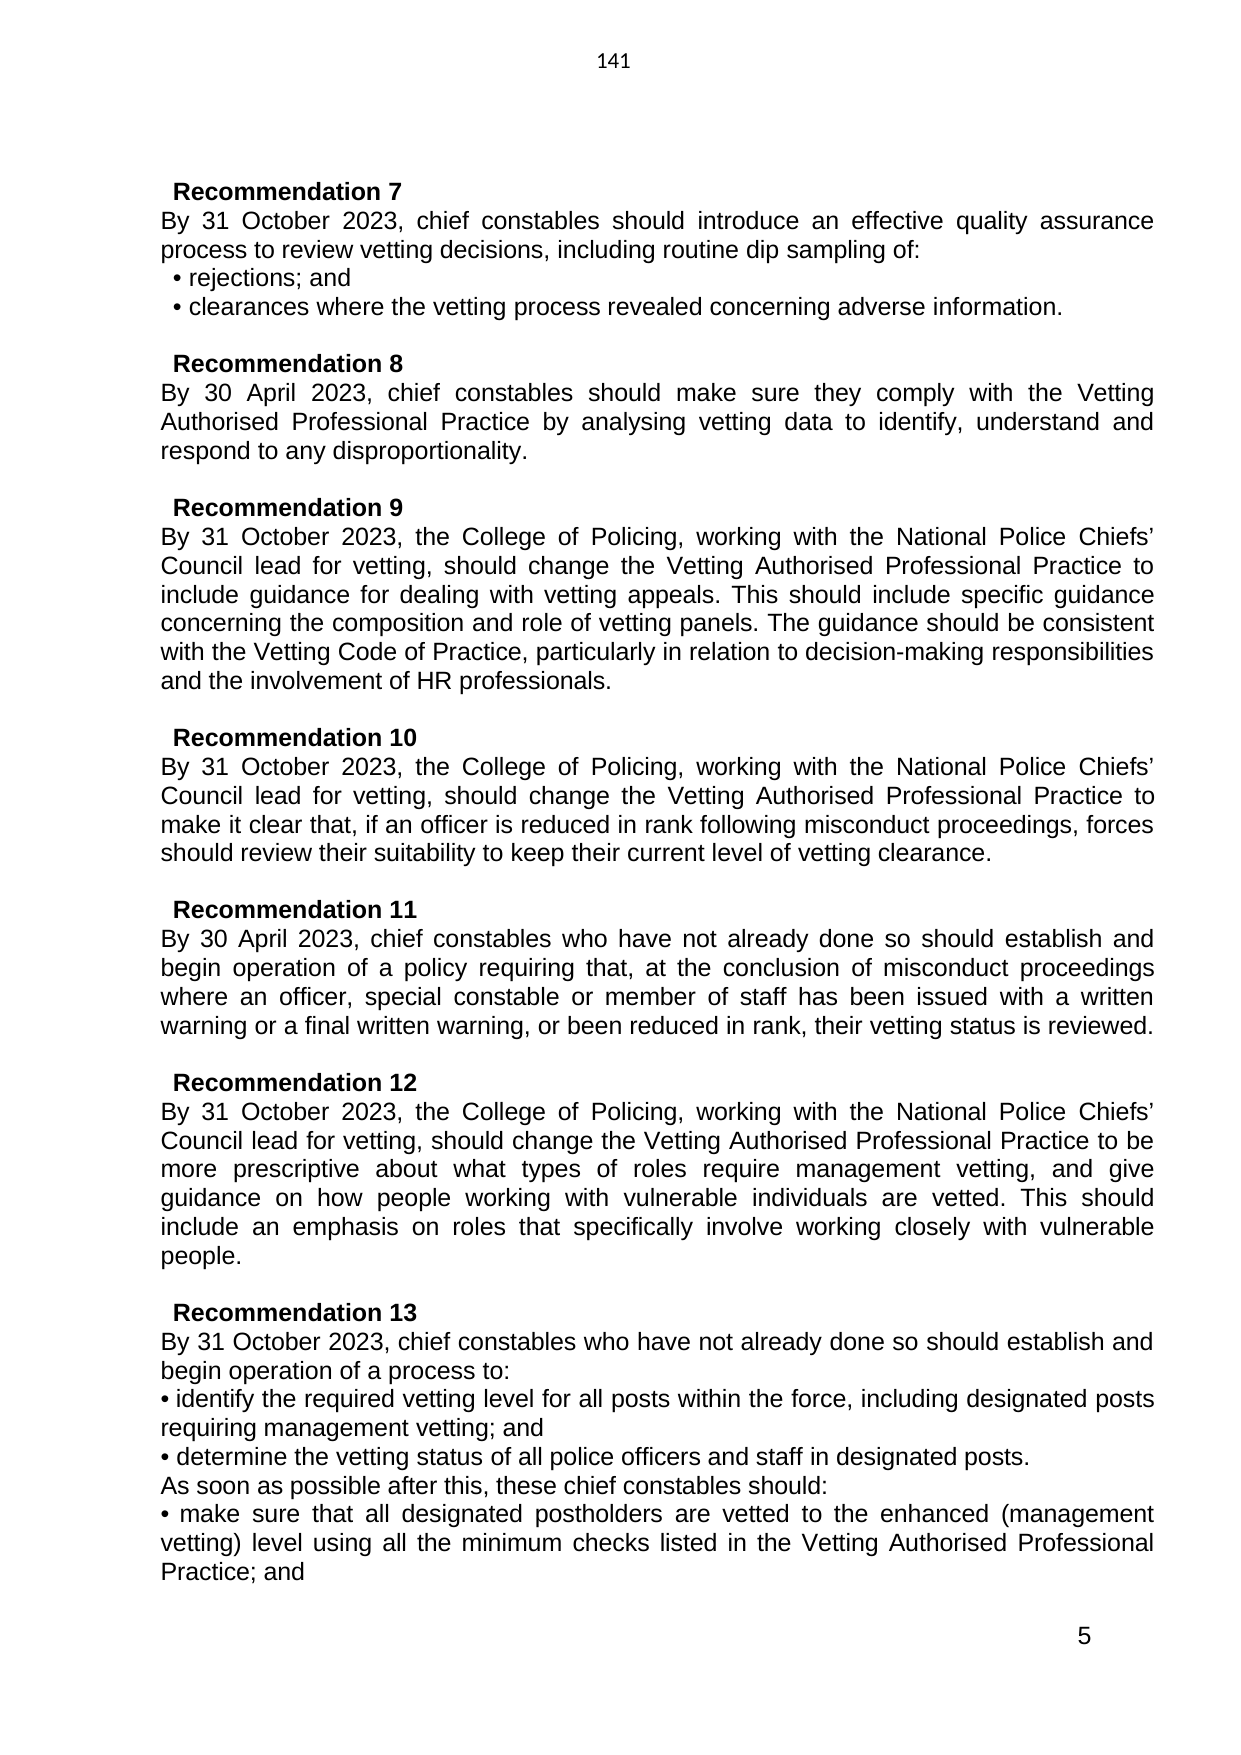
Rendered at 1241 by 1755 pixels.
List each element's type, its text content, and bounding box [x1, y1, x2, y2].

text 5 [160, 1621, 1091, 1650]
text Recommendation 13 [173, 1298, 1166, 1327]
text Recommendation 10 [173, 723, 1166, 752]
text By 31 October 2023, chief constables who have not already done so should establish and begin operation of a process to: [160, 1327, 1155, 1384]
list determine the vetting status of all police officers and staff in designated posts. As soon as possible after this, these chief constables should: [160, 1442, 1048, 1499]
text By 30 April 2023, chief constables who have not already done so should establish and begin operation of a policy requiring that, at the conclusion of misconduct proceedings where an officer, special constable or member of staff has been issued with a written warning or a final written warning, or been reduced in rank, their vetting status is reviewed. [160, 924, 1155, 1039]
text Recommendation 8 [173, 350, 1166, 378]
list make sure that all designated postholders are vetted to the enhanced (management vetting) level using all the minimum checks listed in the Vetting Authorised Professional Practice; and [160, 1499, 1155, 1586]
text By 31 October 2023, chief constables should introduce an effective quality assurance process to review vetting decisions, including routine dip sampling of: [160, 206, 1155, 263]
text By 30 April 2023, chief constables should make sure they comply with the Vetting Authorised Professional Practice by analysing vetting data to identify, understand and respond to any disproportionality. [160, 378, 1155, 464]
text Recommendation 11 [173, 896, 1166, 924]
list identify the required vetting level for all posts within the force, including designated posts requiring management vetting; and [160, 1384, 1155, 1442]
list rejections; and [173, 263, 1166, 292]
text By 31 October 2023, the College of Policing, working with the National Police Chiefs’ Council lead for vetting, should change the Vetting Authorised Professional Practice to make it clear that, if an officer is reduced in rank following misconduct proceedings, forces should review their suitability to keep their current level of vetting clearance. [160, 752, 1155, 867]
list clearances where the vetting process revealed concerning adverse information. [173, 292, 1166, 321]
text By 31 October 2023, the College of Policing, working with the National Police Chiefs’ Council lead for vetting, should change the Vetting Authorised Professional Practice to be more prescriptive about what types of roles require management vetting, and give guidance on how people working with vulnerable individuals are vetted. This should include an emphasis on roles that specifically involve working closely with vulnerable people. [160, 1097, 1155, 1269]
text Recommendation 12 [173, 1068, 1166, 1097]
text By 31 October 2023, the College of Policing, working with the National Police Chiefs’ Council lead for vetting, should change the Vetting Authorised Professional Practice to include guidance for dealing with vetting appeals. This should include specific guidance concerning the composition and role of vetting panels. The guidance should be consistent with the Vetting Code of Practice, particularly in relation to decision-making responsibilities and the involvement of HR professionals. [160, 522, 1155, 694]
text Recommendation 7 [173, 177, 1166, 206]
text Recommendation 9 [173, 493, 1166, 522]
